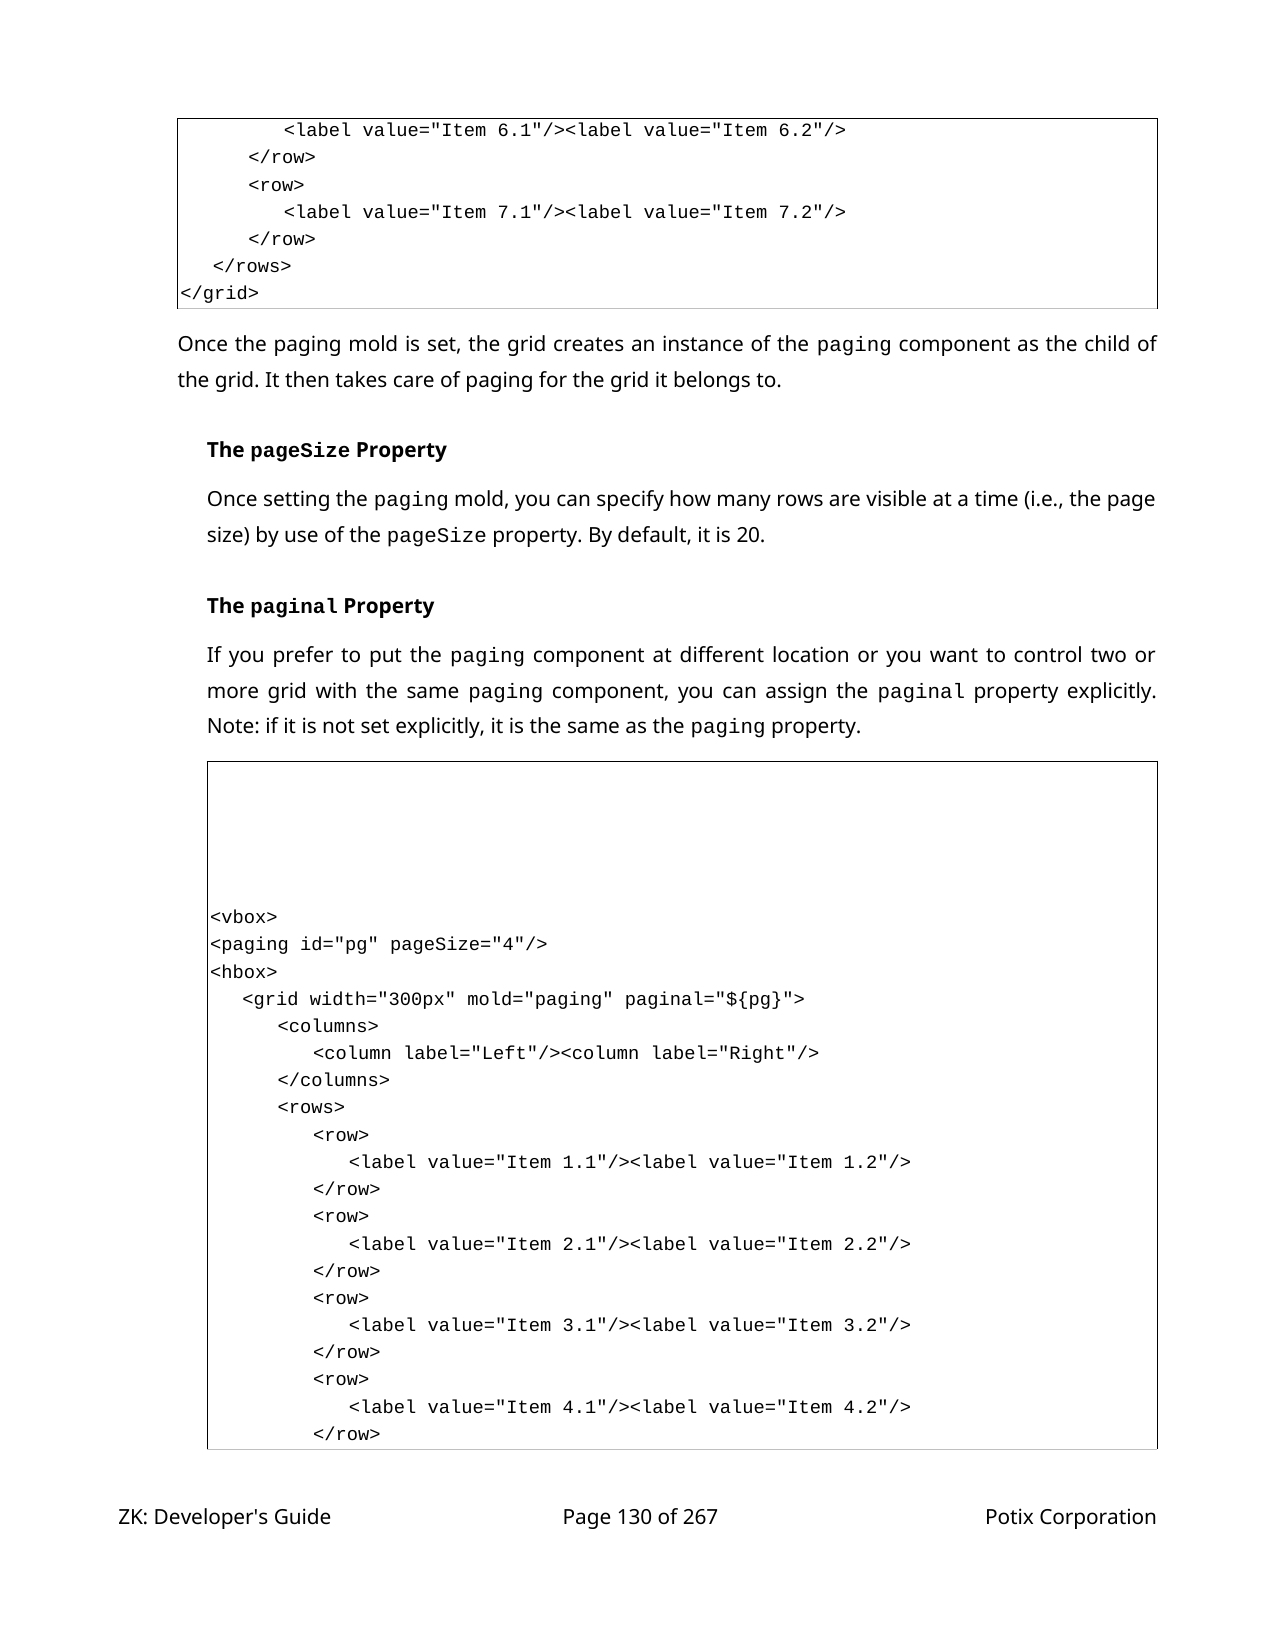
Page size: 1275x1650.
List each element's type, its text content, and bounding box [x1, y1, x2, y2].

text </rows> [178, 254, 1157, 278]
text <column label="Left"/><column label="Right"/> [208, 1041, 1157, 1065]
text <label value="Item 2.1"/><label value="Item 2.2"/> [208, 1231, 1157, 1256]
text </grid> [178, 281, 1157, 308]
text </row> [208, 1422, 1157, 1449]
text <row> [208, 1367, 1157, 1392]
text <grid width="300px" mold="paging" paginal="${pg}"> [208, 987, 1157, 1011]
text Once the paging mold is set, the grid creates an instance of the paging component as the child of the grid. It then takes care of paging for the grid it belongs to. [177, 329, 1157, 393]
text If you prefer to put the paging component at different location or you want to control two or more grid with the same paging component, you can assign the paginal property explicitly. Note: if it is not set explicitly, it is the same as the paging property. [207, 640, 1157, 740]
text <row> [178, 172, 1157, 197]
text <label value="Item 7.1"/><label value="Item 7.2"/> [178, 200, 1157, 224]
subtitle The paginal Property [207, 591, 1157, 620]
subtitle The pageSize Property [207, 435, 1157, 464]
text <label value="Item 3.1"/><label value="Item 3.2"/> [208, 1313, 1157, 1337]
text <rows> [208, 1095, 1157, 1120]
text <columns> [208, 1014, 1157, 1038]
text <row> [208, 1286, 1157, 1310]
text </row> [208, 1177, 1157, 1201]
text </row> [208, 1258, 1157, 1283]
text </row> [178, 227, 1157, 251]
text Once setting the paging mold, you can specify how many rows are visible at a time (i.e., the page size) by use of the pageSize property. By default, it is 20. [207, 484, 1157, 549]
text </row> [178, 145, 1157, 169]
text <row> [208, 1123, 1157, 1147]
text <vbox> [208, 762, 1157, 929]
text </columns> [208, 1068, 1157, 1092]
text </row> [208, 1340, 1157, 1364]
text <row> [208, 1204, 1157, 1228]
text <label value="Item 4.1"/><label value="Item 4.2"/> [208, 1394, 1157, 1419]
text <label value="Item 6.1"/><label value="Item 6.2"/> [178, 119, 1157, 142]
text <paging id="pg" pageSize="4"/> [208, 932, 1157, 957]
text <label value="Item 1.1"/><label value="Item 1.2"/> [208, 1150, 1157, 1174]
text <hbox> [208, 959, 1157, 984]
